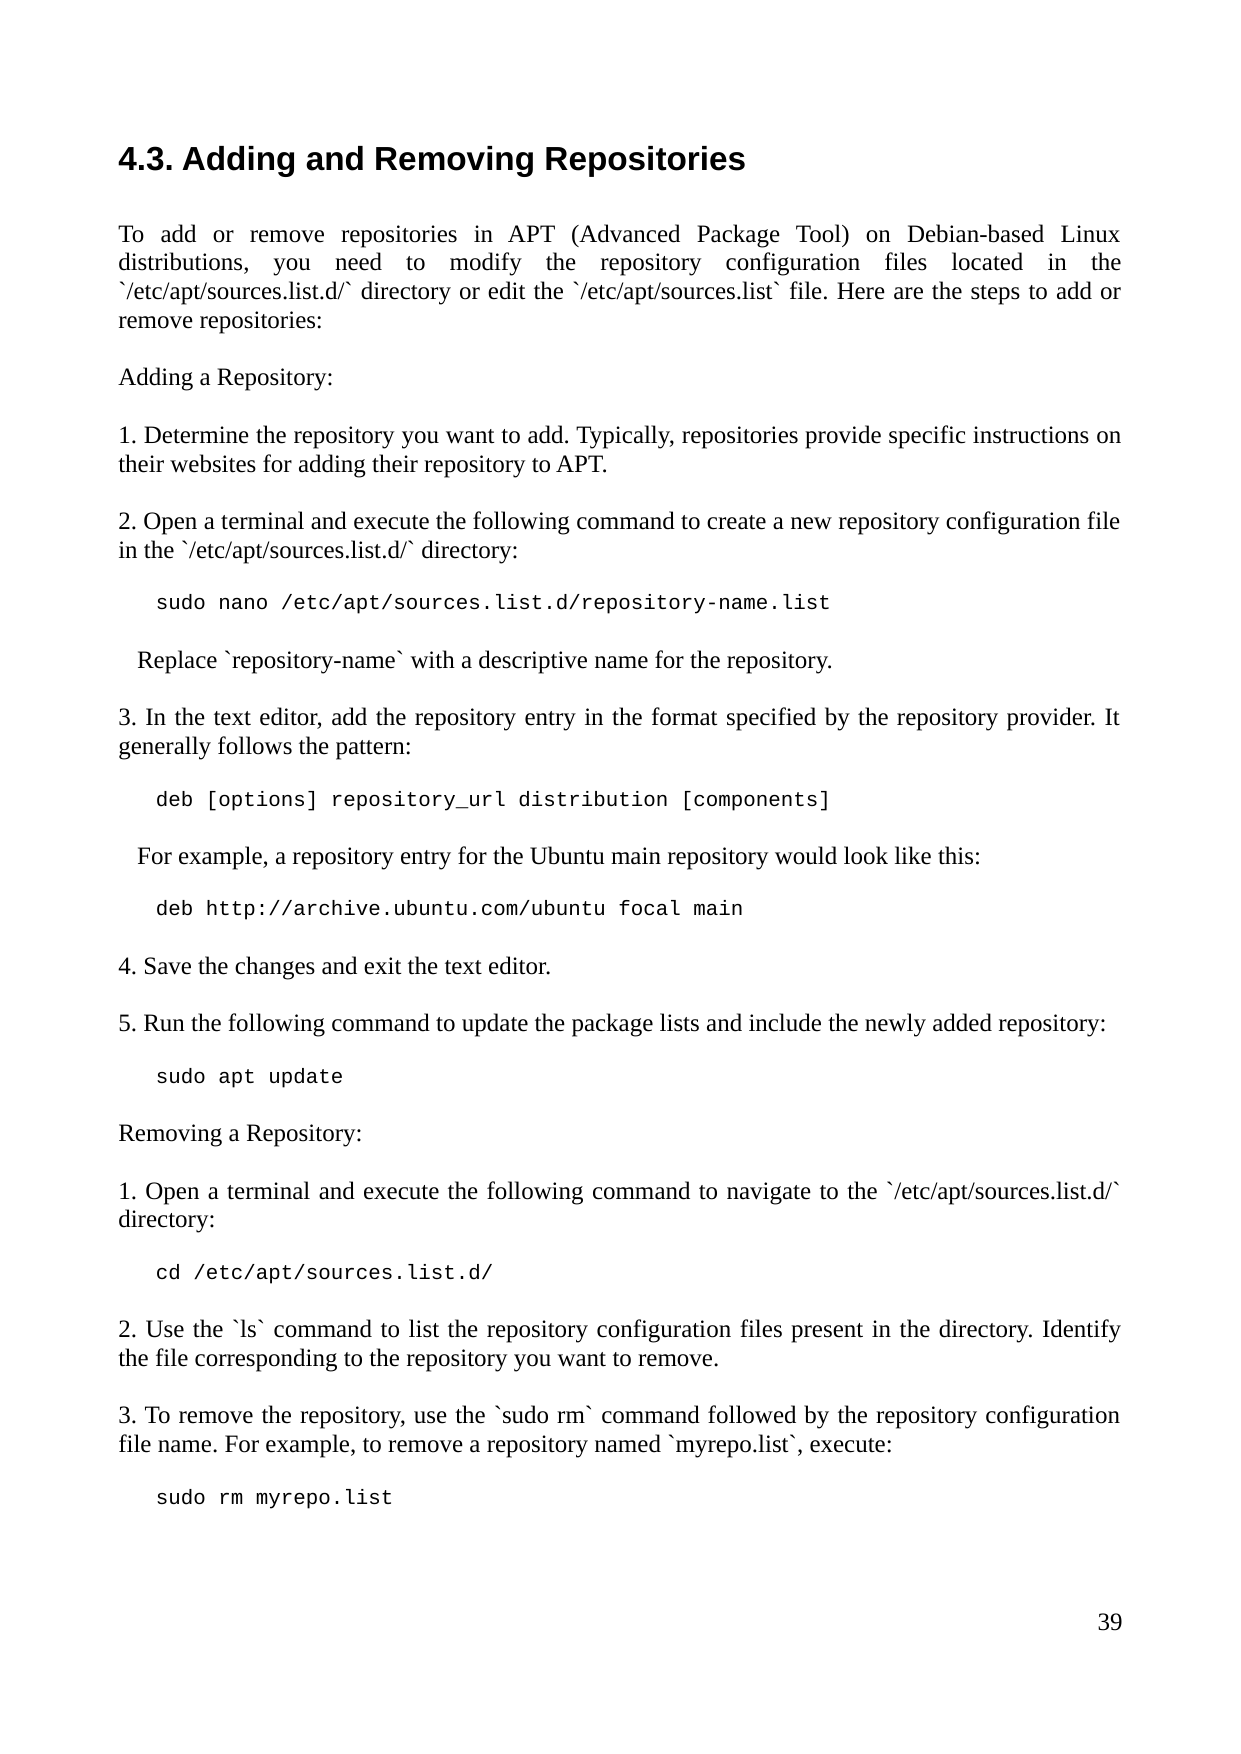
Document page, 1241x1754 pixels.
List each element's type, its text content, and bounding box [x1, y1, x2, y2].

text deb [options] repository_url distribution [components] [118, 788, 1122, 812]
text 2. Use the `ls` command to list the repository configuration files present in the directory. Identify the file corresponding to the repository you want to remove. [118, 1314, 1122, 1372]
text Replace `repository-name` with a descriptive name for the repository. [118, 645, 1122, 673]
text 1. Open a terminal and execute the following command to navigate to the `/etc/apt/sources.list.d/` directory: [118, 1176, 1122, 1233]
text 3. In the text editor, add the repository entry in the format specified by the repository provider. It generally follows the pattern: [118, 702, 1122, 760]
text For example, a repository entry for the Ubuntu main repository would look like this: [118, 841, 1122, 870]
text 2. Open a terminal and execute the following command to create a new repository configuration file in the `/etc/apt/sources.list.d/` directory: [118, 506, 1122, 564]
text sudo nano /etc/apt/sources.list.d/repository-name.list [118, 592, 1122, 616]
text To add or remove repositories in APT (Advanced Package Tool) on Debian-based Linux distributions, you need to modify the repository configuration files located in the `/etc/apt/sources.list.d/` directory or edit the `/etc/apt/sources.list` file. Here are the steps to add or remove repositories: [118, 219, 1122, 334]
text cd /etc/apt/sources.list.d/ [118, 1262, 1122, 1286]
text deb http://archive.ubuntu.com/ubuntu focal main [118, 898, 1122, 922]
text Adding a Repository: [118, 362, 1122, 391]
text 5. Run the following command to update the package lists and include the newly added repository: [118, 1008, 1122, 1037]
subtitle 4.3. Adding and Removing Repositories [118, 139, 1122, 177]
text 3. To remove the repository, use the `sudo rm` command followed by the repository configuration file name. For example, to remove a repository named `myrepo.list`, execute: [118, 1401, 1122, 1458]
text 4. Save the changes and exit the text editor. [118, 951, 1122, 979]
text sudo apt update [118, 1066, 1122, 1089]
text 1. Determine the repository you want to add. Typically, repositories provide specific instructions on their websites for adding their repository to APT. [118, 420, 1122, 477]
text Removing a Repository: [118, 1118, 1122, 1147]
text sudo rm myrepo.list [118, 1487, 1122, 1511]
